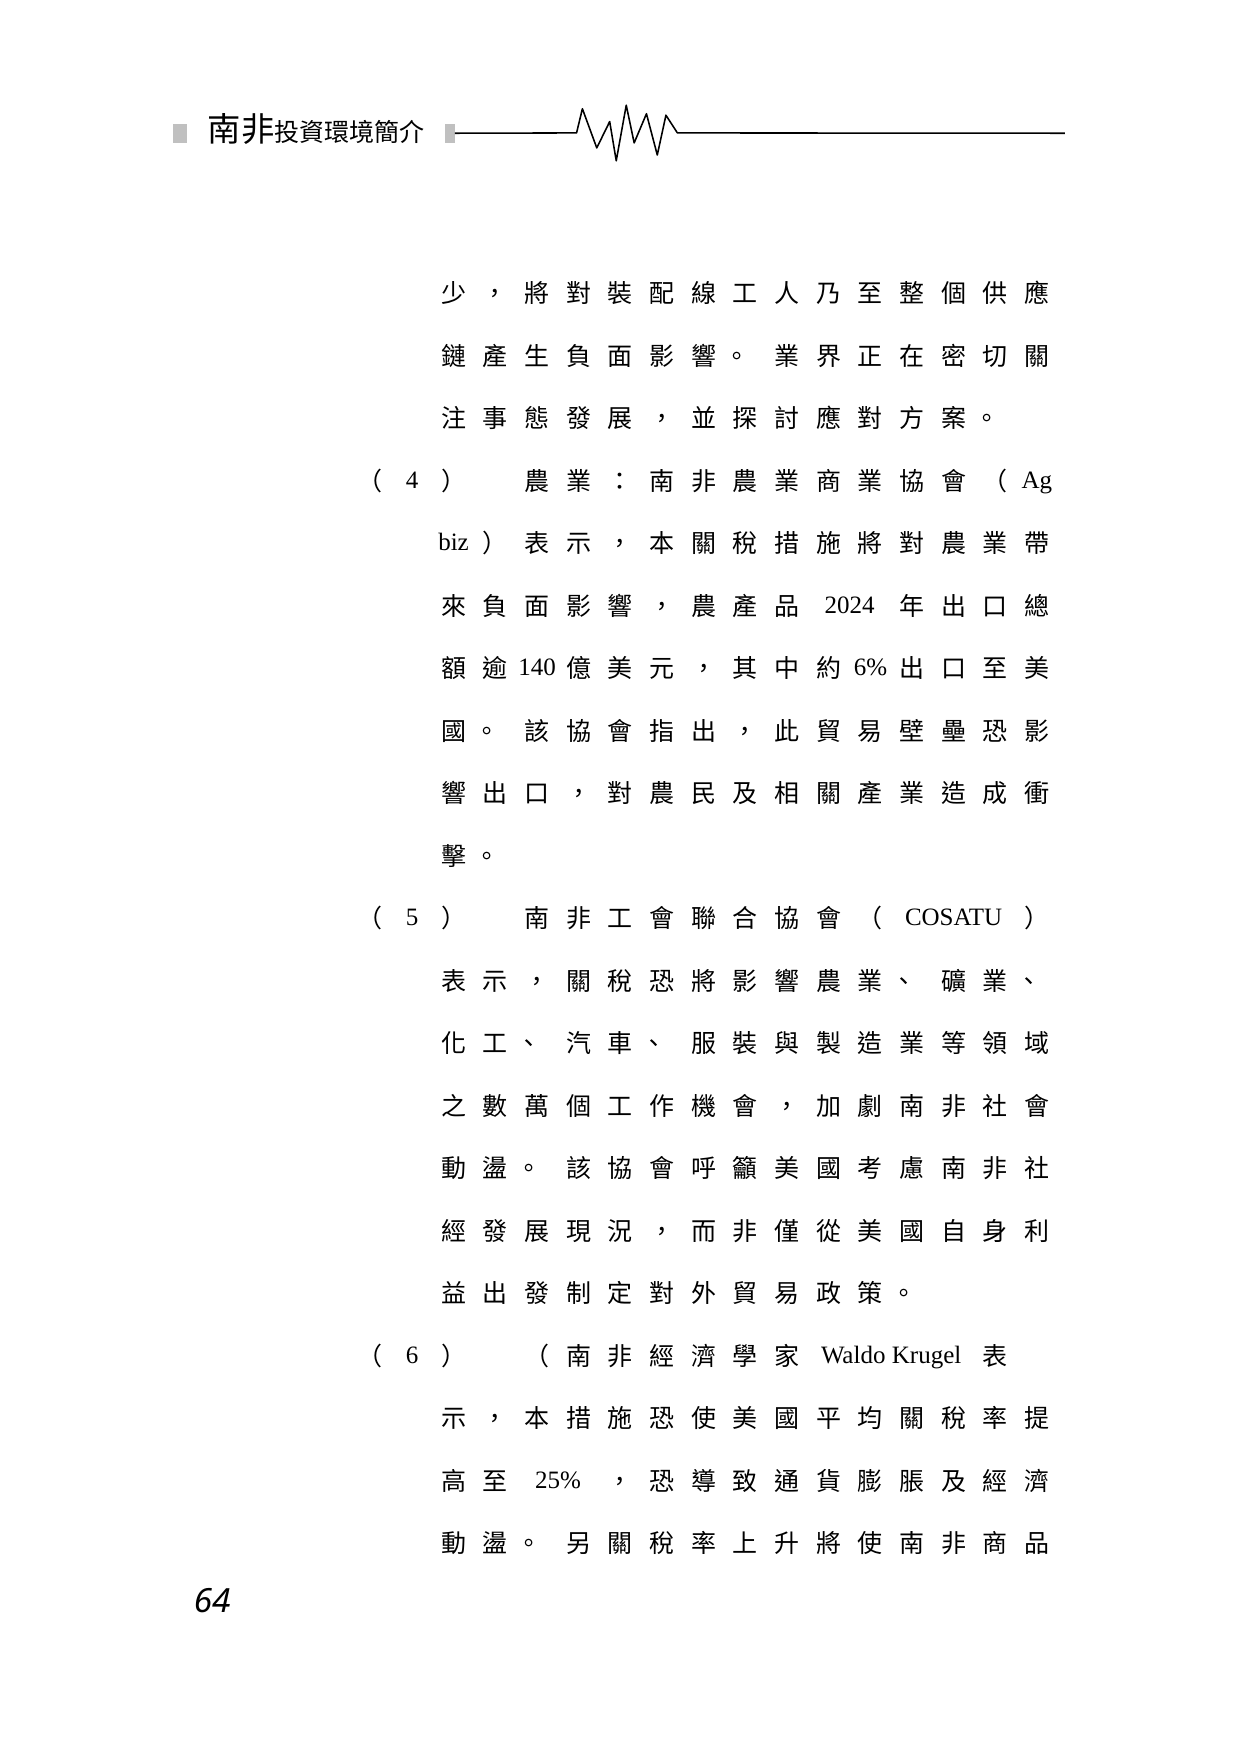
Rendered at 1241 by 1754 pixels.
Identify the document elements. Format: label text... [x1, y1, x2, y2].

text （5） 南非工會聯合協會（COSATU）表示，關稅恐將影響農業、礦業、化工、汽車、服裝與製造業等領域之數萬個工作機會，加劇南非社會動盪。該協會呼籲美國考慮南非社經發展現況，而非僅從美國自身利益出發制定對外貿易政策。 [330, 875, 1058, 1313]
text （4） 農業：南非農業商業協會（Agbiz）表示，本關稅措施將對農業帶來負面影響，農產品2024年出口總額逾140億美元，其中約6%出口至美國。該協會指出，此貿易壁壘恐影響出口，對農民及相關產業造成衝擊。 [330, 438, 1058, 875]
text （6） （南非經濟學家Waldo Krugel表示，本措施恐使美國平均關稅率提高至25%，恐導致通貨膨脹及經濟動盪。另關稅率上升將使南非商品 [330, 1313, 1058, 1563]
text 少，將對裝配線工人乃至整個供應鏈產生負面影響。業界正在密切關注事態發展，並探討應對方案。 [330, 250, 1058, 438]
